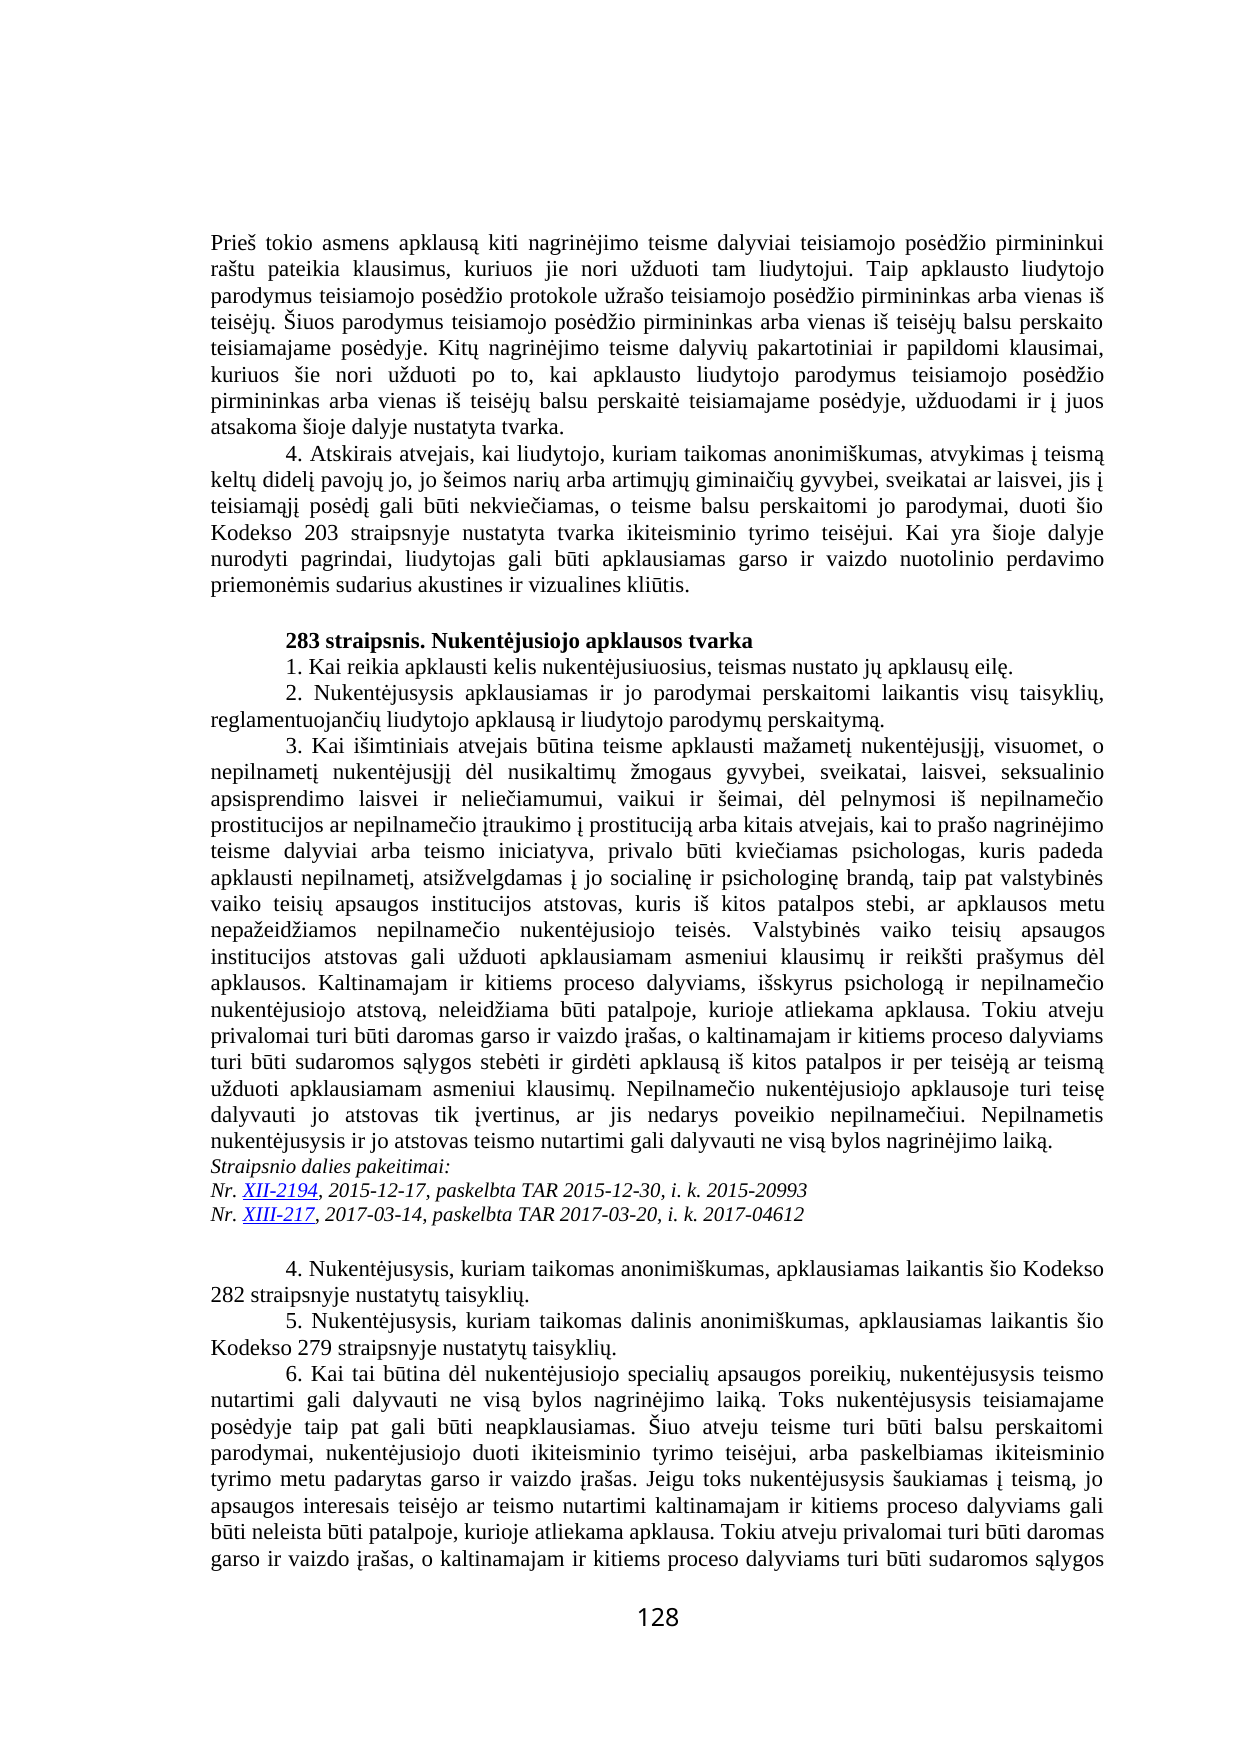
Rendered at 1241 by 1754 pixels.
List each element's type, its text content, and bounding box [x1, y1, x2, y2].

text 3. Kai išimtiniais atvejais būtina teisme apklausti mažametį nukentėjusįjį, visuomet, o nepilnametį nukentėjusįjį dėl nusikaltimų žmogaus gyvybei, sveikatai, laisvei, seksualinio apsisprendimo laisvei ir neliečiamumui, vaikui ir šeimai, dėl pelnymosi iš nepilnamečio prostitucijos ar nepilnamečio įtraukimo į prostituciją arba kitais atvejais, kai to prašo nagrinėjimo teisme dalyviai arba teismo iniciatyva, privalo būti kviečiamas psichologas, kuris padeda apklausti nepilnametį, atsižvelgdamas į jo socialinę ir psichologinę brandą, taip pat valstybinės vaiko teisių apsaugos institucijos atstovas, kuris iš kitos patalpos stebi, ar apklausos metu nepažeidžiamos nepilnamečio nukentėjusiojo teisės. Valstybinės vaiko teisių apsaugos institucijos atstovas gali užduoti apklausiamam asmeniui klausimų ir reikšti prašymus dėl apklausos. Kaltinamajam ir kitiems proceso dalyviams, išskyrus psichologą ir nepilnamečio nukentėjusiojo atstovą, neleidžiama būti patalpoje, kurioje atliekama apklausa. Tokiu atveju privalomai turi būti daromas garso ir vaizdo įrašas, o kaltinamajam ir kitiems proceso dalyviams turi būti sudaromos sąlygos stebėti ir girdėti apklausą iš kitos patalpos ir per teisėją ar teismą užduoti apklausiamam asmeniui klausimų. Nepilnamečio nukentėjusiojo apklausoje turi teisę dalyvauti jo atstovas tik įvertinus, ar jis nedarys poveikio nepilnamečiui. Nepilnametis nukentėjusysis ir jo atstovas teismo nutartimi gali dalyvauti ne visą bylos nagrinėjimo laiką. [210, 732, 1105, 1154]
text Nr. XIII-217, 2017-03-14, paskelbta TAR 2017-03-20, i. k. 2017-04612 [210, 1202, 1105, 1226]
text 4. Atskirais atvejais, kai liudytojo, kuriam taikomas anonimiškumas, atvykimas į teismą keltų didelį pavojų jo, jo šeimos narių arba artimųjų giminaičių gyvybei, sveikatai ar laisvei, jis į teisiamąjį posėdį gali būti nekviečiamas, o teisme balsu perskaitomi jo parodymai, duoti šio Kodekso 203 straipsnyje nustatyta tvarka ikiteisminio tyrimo teisėjui. Kai yra šioje dalyje nurodyti pagrindai, liudytojas gali būti apklausiamas garso ir vaizdo nuotolinio perdavimo priemonėmis sudarius akustines ir vizualines kliūtis. [210, 440, 1105, 598]
text Nr. XII-2194, 2015-12-17, paskelbta TAR 2015-12-30, i. k. 2015-20993 [210, 1178, 1105, 1202]
text 6. Kai tai būtina dėl nukentėjusiojo specialių apsaugos poreikių, nukentėjusysis teismo nutartimi gali dalyvauti ne visą bylos nagrinėjimo laiką. Toks nukentėjusysis teisiamajame posėdyje taip pat gali būti neapklausiamas. Šiuo atveju teisme turi būti balsu perskaitomi parodymai, nukentėjusiojo duoti ikiteisminio tyrimo teisėjui, arba paskelbiamas ikiteisminio tyrimo metu padarytas garso ir vaizdo įrašas. Jeigu toks nukentėjusysis šaukiamas į teismą, jo apsaugos interesais teisėjo ar teismo nutartimi kaltinamajam ir kitiems proceso dalyviams gali būti neleista būti patalpoje, kurioje atliekama apklausa. Tokiu atveju privalomai turi būti daromas garso ir vaizdo įrašas, o kaltinamajam ir kitiems proceso dalyviams turi būti sudaromos sąlygos [210, 1360, 1105, 1571]
text 283 straipsnis. Nukentėjusiojo apklausos tvarka [210, 627, 1105, 653]
text Prieš tokio asmens apklausą kiti nagrinėjimo teisme dalyviai teisiamojo posėdžio pirmininkui raštu pateikia klausimus, kuriuos jie nori užduoti tam liudytojui. Taip apklausto liudytojo parodymus teisiamojo posėdžio protokole užrašo teisiamojo posėdžio pirmininkas arba vienas iš teisėjų. Šiuos parodymus teisiamojo posėdžio pirmininkas arba vienas iš teisėjų balsu perskaito teisiamajame posėdyje. Kitų nagrinėjimo teisme dalyvių pakartotiniai ir papildomi klausimai, kuriuos šie nori užduoti po to, kai apklausto liudytojo parodymus teisiamojo posėdžio pirmininkas arba vienas iš teisėjų balsu perskaitė teisiamajame posėdyje, užduodami ir į juos atsakoma šioje dalyje nustatyta tvarka. [210, 229, 1105, 440]
text Straipsnio dalies pakeitimai: [210, 1154, 1105, 1178]
text 5. Nukentėjusysis, kuriam taikomas dalinis anonimiškumas, apklausiamas laikantis šio Kodekso 279 straipsnyje nustatytų taisyklių. [210, 1307, 1105, 1360]
text 2. Nukentėjusysis apklausiamas ir jo parodymai perskaitomi laikantis visų taisyklių, reglamentuojančių liudytojo apklausą ir liudytojo parodymų perskaitymą. [210, 679, 1105, 732]
text 4. Nukentėjusysis, kuriam taikomas anonimiškumas, apklausiamas laikantis šio Kodekso 282 straipsnyje nustatytų taisyklių. [210, 1255, 1105, 1307]
text 1. Kai reikia apklausti kelis nukentėjusiuosius, teismas nustato jų apklausų eilę. [210, 653, 1105, 679]
